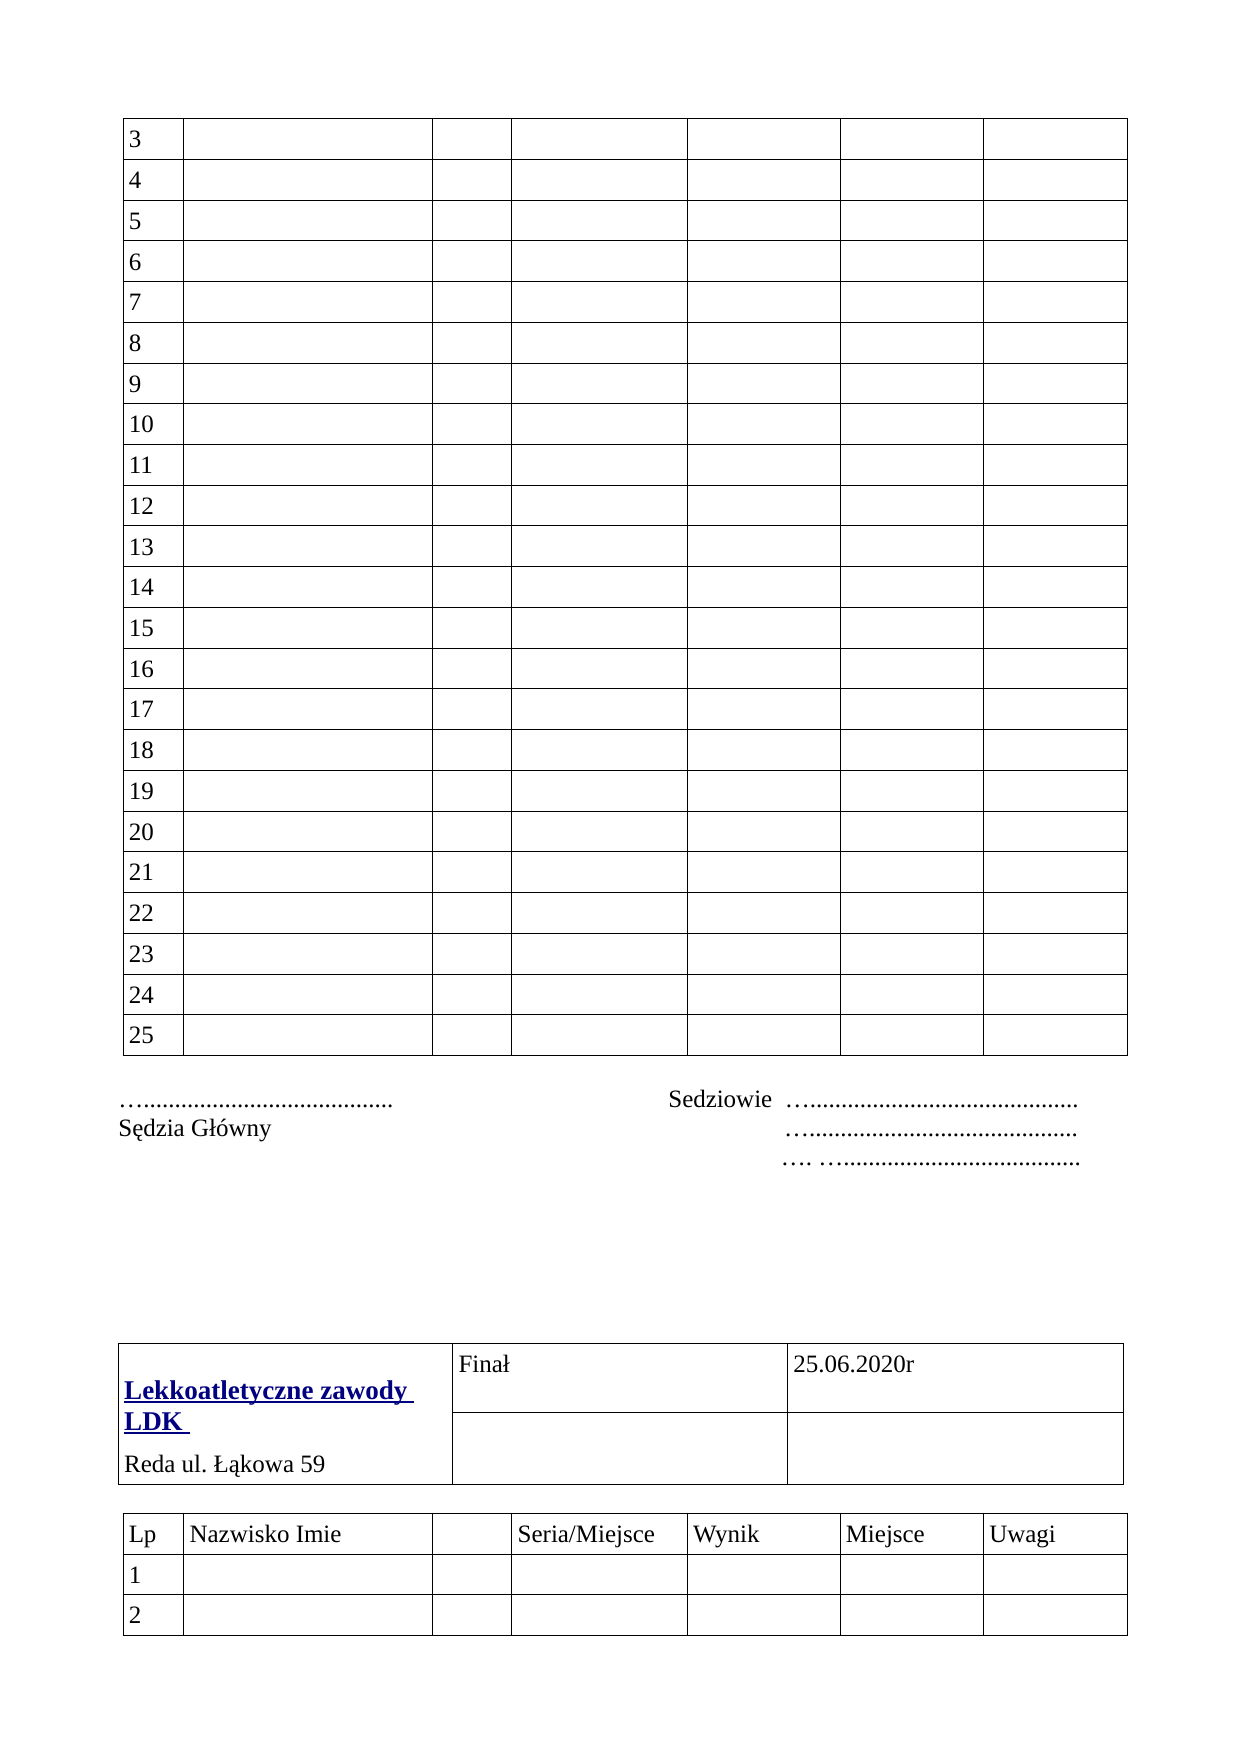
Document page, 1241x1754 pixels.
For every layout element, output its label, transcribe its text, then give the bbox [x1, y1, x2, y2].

table_cell [184, 852, 432, 892]
table_header Wynik [688, 1514, 840, 1553]
table_cell 21 [124, 852, 183, 892]
table_cell [512, 445, 687, 485]
table_cell [984, 241, 1127, 281]
table_cell [984, 526, 1127, 566]
table_cell [688, 771, 840, 811]
table_cell [984, 893, 1127, 933]
text …........................................ Sedziowie …........................................... [118, 1084, 1122, 1113]
table_cell [984, 404, 1127, 444]
table_cell [984, 160, 1127, 199]
table_cell [433, 771, 511, 811]
table_cell [512, 771, 687, 811]
table_cell [433, 1015, 511, 1055]
table_cell [184, 323, 432, 362]
table_cell [688, 201, 840, 240]
table_cell [433, 526, 511, 566]
table_cell [433, 812, 511, 851]
table_cell [184, 241, 432, 281]
table_cell [184, 567, 432, 607]
table_cell [184, 608, 432, 648]
table_cell [688, 1595, 840, 1635]
table_cell [788, 1413, 1123, 1483]
table_cell [184, 445, 432, 485]
table_cell [984, 649, 1127, 688]
table_cell [688, 160, 840, 199]
table_cell 20 [124, 812, 183, 851]
table_header Finał [453, 1344, 787, 1412]
table_cell [841, 567, 983, 607]
table_cell 19 [124, 771, 183, 811]
table_cell [841, 689, 983, 729]
table_cell [184, 486, 432, 525]
table_cell [984, 567, 1127, 607]
table_cell [688, 567, 840, 607]
table_cell [841, 649, 983, 688]
table_cell [512, 852, 687, 892]
table_cell [841, 730, 983, 770]
table_cell 13 [124, 526, 183, 566]
table_cell [984, 771, 1127, 811]
table_cell [841, 282, 983, 322]
table_cell 2 [124, 1595, 183, 1635]
table_cell 7 [124, 282, 183, 322]
table_cell [184, 812, 432, 851]
table_cell [984, 975, 1127, 1014]
table_cell 25 [124, 1015, 183, 1055]
table_cell [841, 404, 983, 444]
table_cell [184, 160, 432, 199]
table_cell [984, 730, 1127, 770]
table_cell [433, 119, 511, 159]
table_cell [688, 119, 840, 159]
table_cell [512, 323, 687, 362]
table_cell [984, 323, 1127, 362]
table_cell [688, 689, 840, 729]
table_cell [984, 201, 1127, 240]
table_cell 6 [124, 241, 183, 281]
table_cell [433, 649, 511, 688]
table_cell [512, 975, 687, 1014]
table_cell [984, 1595, 1127, 1635]
table_cell [984, 608, 1127, 648]
table_cell [512, 608, 687, 648]
table_header Seria/Miejsce [512, 1514, 687, 1553]
table_cell 10 [124, 404, 183, 444]
table_cell [184, 526, 432, 566]
table_cell [841, 893, 983, 933]
table_cell [512, 567, 687, 607]
table_cell 4 [124, 160, 183, 199]
table_cell [433, 201, 511, 240]
table_cell [688, 649, 840, 688]
table_cell [512, 241, 687, 281]
table_cell [688, 1015, 840, 1055]
table_cell 1 [124, 1555, 183, 1594]
table_cell 17 [124, 689, 183, 729]
table_cell [841, 771, 983, 811]
table_cell [512, 689, 687, 729]
table_cell [841, 323, 983, 362]
table_cell [688, 241, 840, 281]
table_cell [688, 404, 840, 444]
table_cell [433, 1555, 511, 1594]
table_cell [841, 608, 983, 648]
table_header Lekkoatletyczne zawody LDK Reda ul. Łąkowa 59 [119, 1344, 452, 1483]
table_cell [841, 812, 983, 851]
table_cell [841, 241, 983, 281]
table_cell [688, 445, 840, 485]
table_cell [433, 975, 511, 1014]
table_cell [688, 730, 840, 770]
table_cell [984, 1555, 1127, 1594]
table_cell [512, 893, 687, 933]
table_cell [433, 404, 511, 444]
table_cell [184, 771, 432, 811]
table_cell 12 [124, 486, 183, 525]
table_cell [433, 608, 511, 648]
table_cell [512, 812, 687, 851]
table_header 25.06.2020r [788, 1344, 1123, 1412]
table_cell 24 [124, 975, 183, 1014]
table_cell [688, 323, 840, 362]
table_cell 14 [124, 567, 183, 607]
table_cell [841, 1015, 983, 1055]
table_cell [512, 1595, 687, 1635]
table_cell [688, 812, 840, 851]
table_cell [984, 119, 1127, 159]
table_cell [688, 282, 840, 322]
table_cell [433, 241, 511, 281]
table_cell [688, 852, 840, 892]
table_cell [512, 119, 687, 159]
table_cell [184, 1555, 432, 1594]
table_cell [688, 975, 840, 1014]
table_cell [841, 201, 983, 240]
table_cell [184, 1595, 432, 1635]
table_cell [688, 608, 840, 648]
table_cell [841, 445, 983, 485]
table_cell [184, 404, 432, 444]
table_cell [433, 893, 511, 933]
table_cell [512, 404, 687, 444]
table_cell [841, 852, 983, 892]
table_cell [841, 486, 983, 525]
table_cell [184, 893, 432, 933]
table_cell [512, 649, 687, 688]
table_cell [984, 486, 1127, 525]
table_cell 16 [124, 649, 183, 688]
table_cell [433, 934, 511, 973]
table_cell 15 [124, 608, 183, 648]
table_cell [433, 486, 511, 525]
table_cell [841, 934, 983, 973]
table_cell [433, 567, 511, 607]
table_cell [184, 730, 432, 770]
table_cell [984, 1015, 1127, 1055]
table_cell [512, 364, 687, 403]
table_cell [512, 282, 687, 322]
table_cell [512, 1555, 687, 1594]
table_cell [184, 975, 432, 1014]
table_cell [184, 1015, 432, 1055]
table_cell 5 [124, 201, 183, 240]
table_header Miejsce [841, 1514, 983, 1553]
table_cell [512, 160, 687, 199]
table_cell [184, 689, 432, 729]
table_cell [184, 201, 432, 240]
table_cell [433, 323, 511, 362]
table_cell [984, 934, 1127, 973]
table_header Uwagi [984, 1514, 1127, 1553]
table_cell [984, 689, 1127, 729]
table_cell [184, 649, 432, 688]
table_cell [433, 730, 511, 770]
table_cell [841, 1595, 983, 1635]
table_header Lp [124, 1514, 183, 1553]
table_cell [984, 445, 1127, 485]
table_cell [841, 975, 983, 1014]
table_cell [688, 364, 840, 403]
table_cell [512, 486, 687, 525]
table_cell 8 [124, 323, 183, 362]
table_cell [841, 1555, 983, 1594]
table_cell [512, 526, 687, 566]
table_header Nazwisko Imie [184, 1514, 432, 1553]
table_cell [184, 934, 432, 973]
table_cell 9 [124, 364, 183, 403]
table_cell [984, 812, 1127, 851]
table_cell 18 [124, 730, 183, 770]
table_cell [433, 445, 511, 485]
table_cell [688, 486, 840, 525]
table_header [433, 1514, 511, 1553]
table_cell [841, 160, 983, 199]
table_cell 22 [124, 893, 183, 933]
table_cell [433, 1595, 511, 1635]
table_cell [433, 364, 511, 403]
table_cell [688, 893, 840, 933]
table_cell [688, 526, 840, 566]
table_cell [433, 852, 511, 892]
table_cell [512, 201, 687, 240]
table_cell [433, 689, 511, 729]
table_cell [512, 730, 687, 770]
text …. …...................................... [118, 1142, 1122, 1170]
table_cell 11 [124, 445, 183, 485]
table_cell [184, 282, 432, 322]
table_cell [433, 282, 511, 322]
table_cell [688, 934, 840, 973]
table_cell [433, 160, 511, 199]
table_cell [841, 364, 983, 403]
table_cell [984, 282, 1127, 322]
table_cell [512, 934, 687, 973]
table_cell [984, 364, 1127, 403]
table_cell [841, 526, 983, 566]
table_cell [512, 1015, 687, 1055]
table_cell [184, 119, 432, 159]
table_cell 3 [124, 119, 183, 159]
table_cell [688, 1555, 840, 1594]
table_cell [841, 119, 983, 159]
table_cell 23 [124, 934, 183, 973]
table_cell [984, 852, 1127, 892]
table_cell [453, 1413, 787, 1483]
text Sędzia Główny …........................................... [118, 1113, 1122, 1142]
table_cell [184, 364, 432, 403]
